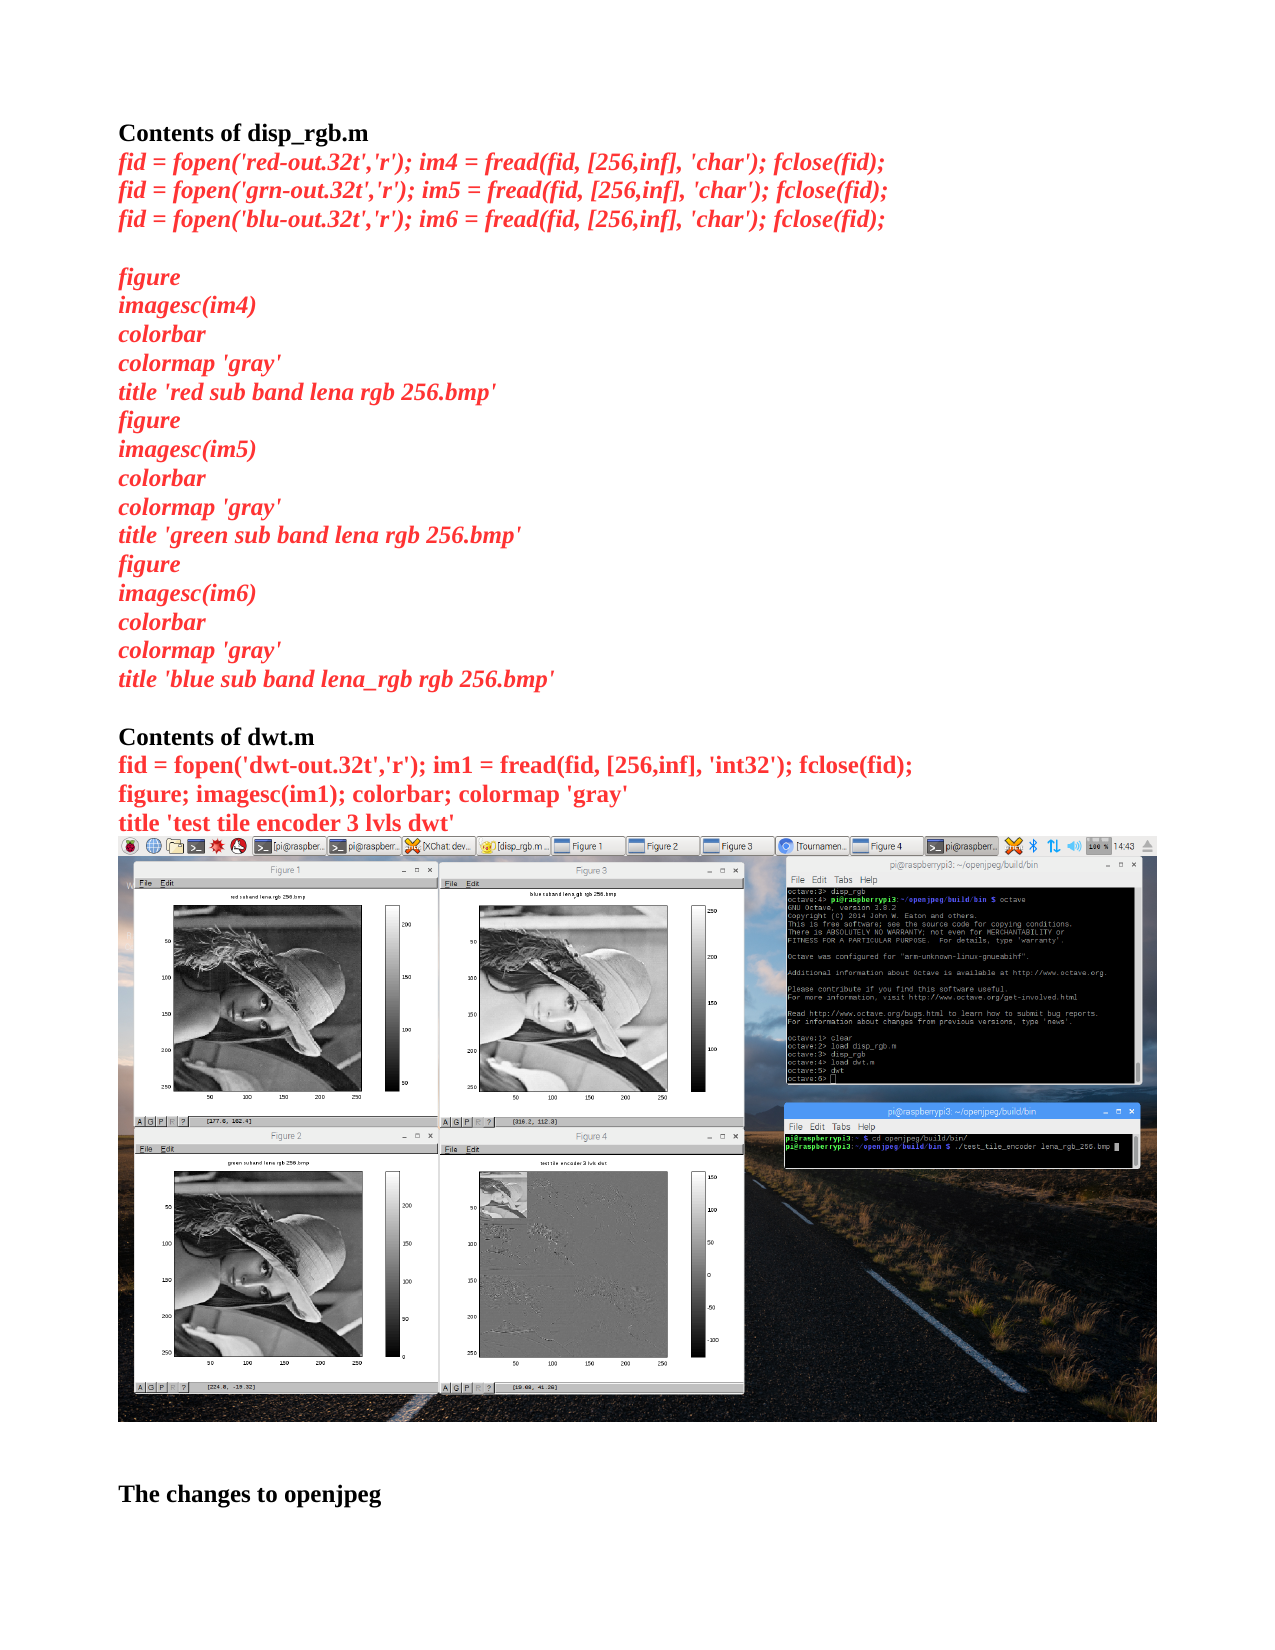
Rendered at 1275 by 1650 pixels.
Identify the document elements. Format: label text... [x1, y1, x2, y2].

text colormap 'gray' [118, 348, 1157, 377]
text title 'test tile encoder 3 lvls dwt' [118, 808, 1157, 836]
picture [118, 836, 1157, 1422]
text figure [118, 262, 1157, 291]
text Contents of disp_rgb.m [118, 118, 1157, 147]
text imagesc(im6) [118, 578, 1157, 607]
text imagesc(im5) [118, 434, 1157, 463]
text fid = fopen('grn-out.32t','r'); im5 = fread(fid, [256,inf], 'char'); fclose(fid); [118, 176, 1157, 204]
text fid = fopen('red-out.32t','r'); im4 = fread(fid, [256,inf], 'char'); fclose(fid); [118, 147, 1157, 176]
text fid = fopen('dwt-out.32t','r'); im1 = fread(fid, [256,inf], 'int32'); fclose(fid); [118, 751, 1157, 779]
text Contents of dwt.m [118, 722, 1157, 751]
text figure; imagesc(im1); colorbar; colormap 'gray' [118, 779, 1157, 808]
text imagesc(im4) [118, 291, 1157, 319]
text title 'red sub band lena rgb 256.bmp' [118, 377, 1157, 406]
text colorbar [118, 463, 1157, 492]
text title 'blue sub band lena_rgb rgb 256.bmp' [118, 664, 1157, 693]
text colorbar [118, 319, 1157, 348]
text figure [118, 406, 1157, 434]
text colorbar [118, 607, 1157, 636]
text title 'green sub band lena rgb 256.bmp' [118, 521, 1157, 549]
text colormap 'gray' [118, 492, 1157, 521]
text colormap 'gray' [118, 636, 1157, 664]
text fid = fopen('blu-out.32t','r'); im6 = fread(fid, [256,inf], 'char'); fclose(fid); [118, 204, 1157, 233]
text The changes to openjpeg [118, 1479, 1157, 1507]
text figure [118, 549, 1157, 578]
